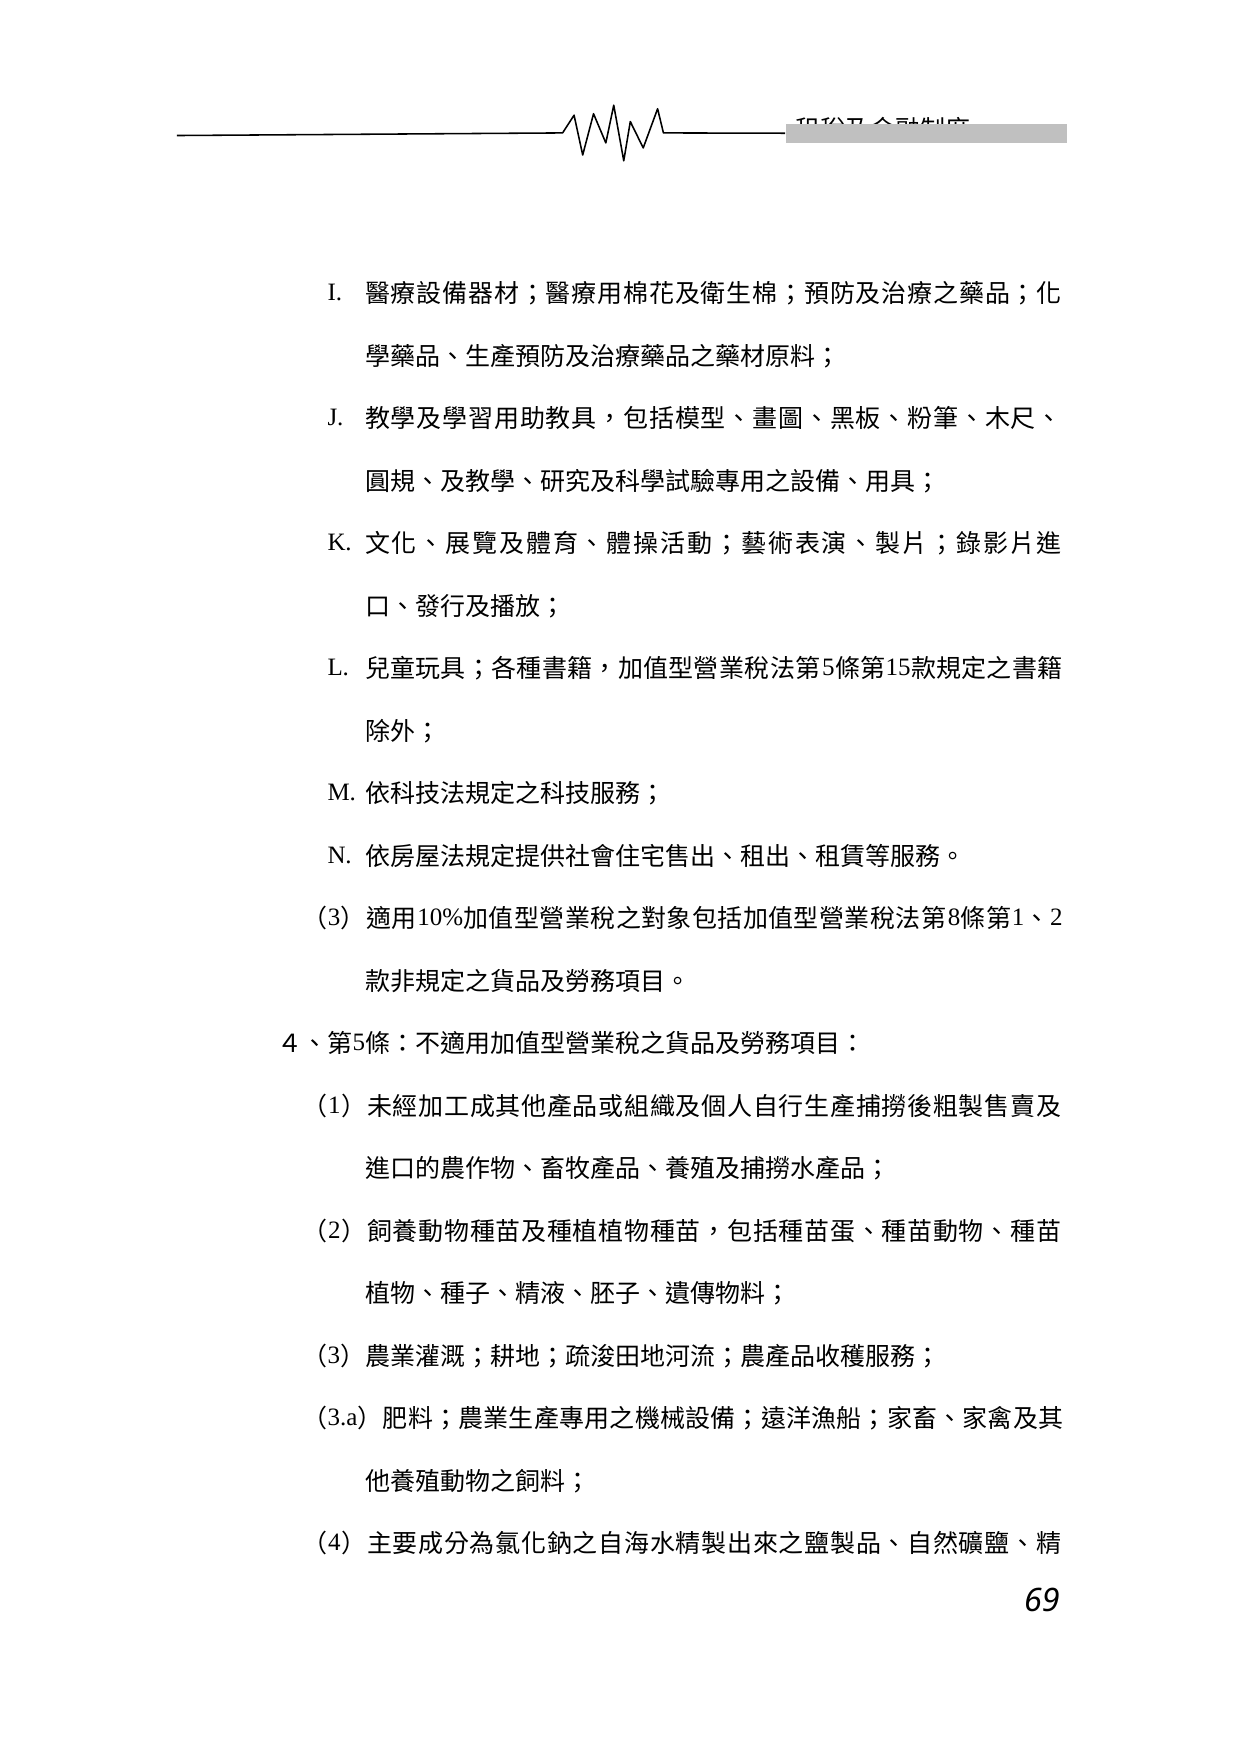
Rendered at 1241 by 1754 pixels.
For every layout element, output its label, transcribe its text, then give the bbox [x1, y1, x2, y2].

text （3）適用10%加值型營業稅之對象包括加值型營業稅法第8條第1、2款非規定之貨品及勞務項目。 [302, 875, 1063, 1000]
text （3）農業灌溉；耕地；疏浚田地河流；農產品收穫服務； [302, 1313, 1063, 1375]
text N. 依房屋法規定提供社會住宅售出、租出、租賃等服務。 [327, 813, 1063, 875]
text （3.a）肥料；農業生產專用之機械設備；遠洋漁船；家畜、家禽及其他養殖動物之飼料； [302, 1375, 1063, 1500]
text I. 醫療設備器材；醫療用棉花及衛生棉；預防及治療之藥品；化學藥品、生產預防及治療藥品之藥材原料； [327, 250, 1063, 375]
text （4）主要成分為氯化鈉之自海水精製出來之鹽製品、自然礦鹽、精 [302, 1500, 1063, 1563]
text ４、第5條：不適用加值型營業稅之貨品及勞務項目： [277, 1000, 1063, 1063]
text （1）未經加工成其他產品或組織及個人自行生產捕撈後粗製售賣及進口的農作物、畜牧產品、養殖及捕撈水產品； [302, 1063, 1063, 1188]
text （2）飼養動物種苗及種植植物種苗，包括種苗蛋、種苗動物、種苗植物、種子、精液、胚子、遺傳物料； [302, 1188, 1063, 1313]
text K. 文化、展覽及體育、體操活動；藝術表演、製片；錄影片進口、發行及播放； [327, 500, 1063, 625]
text L. 兒童玩具；各種書籍，加值型營業稅法第5條第15款規定之書籍除外； [327, 625, 1063, 750]
text J. 教學及學習用助教具，包括模型、畫圖、黑板、粉筆、木尺、圓規、及教學、研究及科學試驗專用之設備、用具； [327, 375, 1063, 500]
text M. 依科技法規定之科技服務； [327, 750, 1063, 813]
